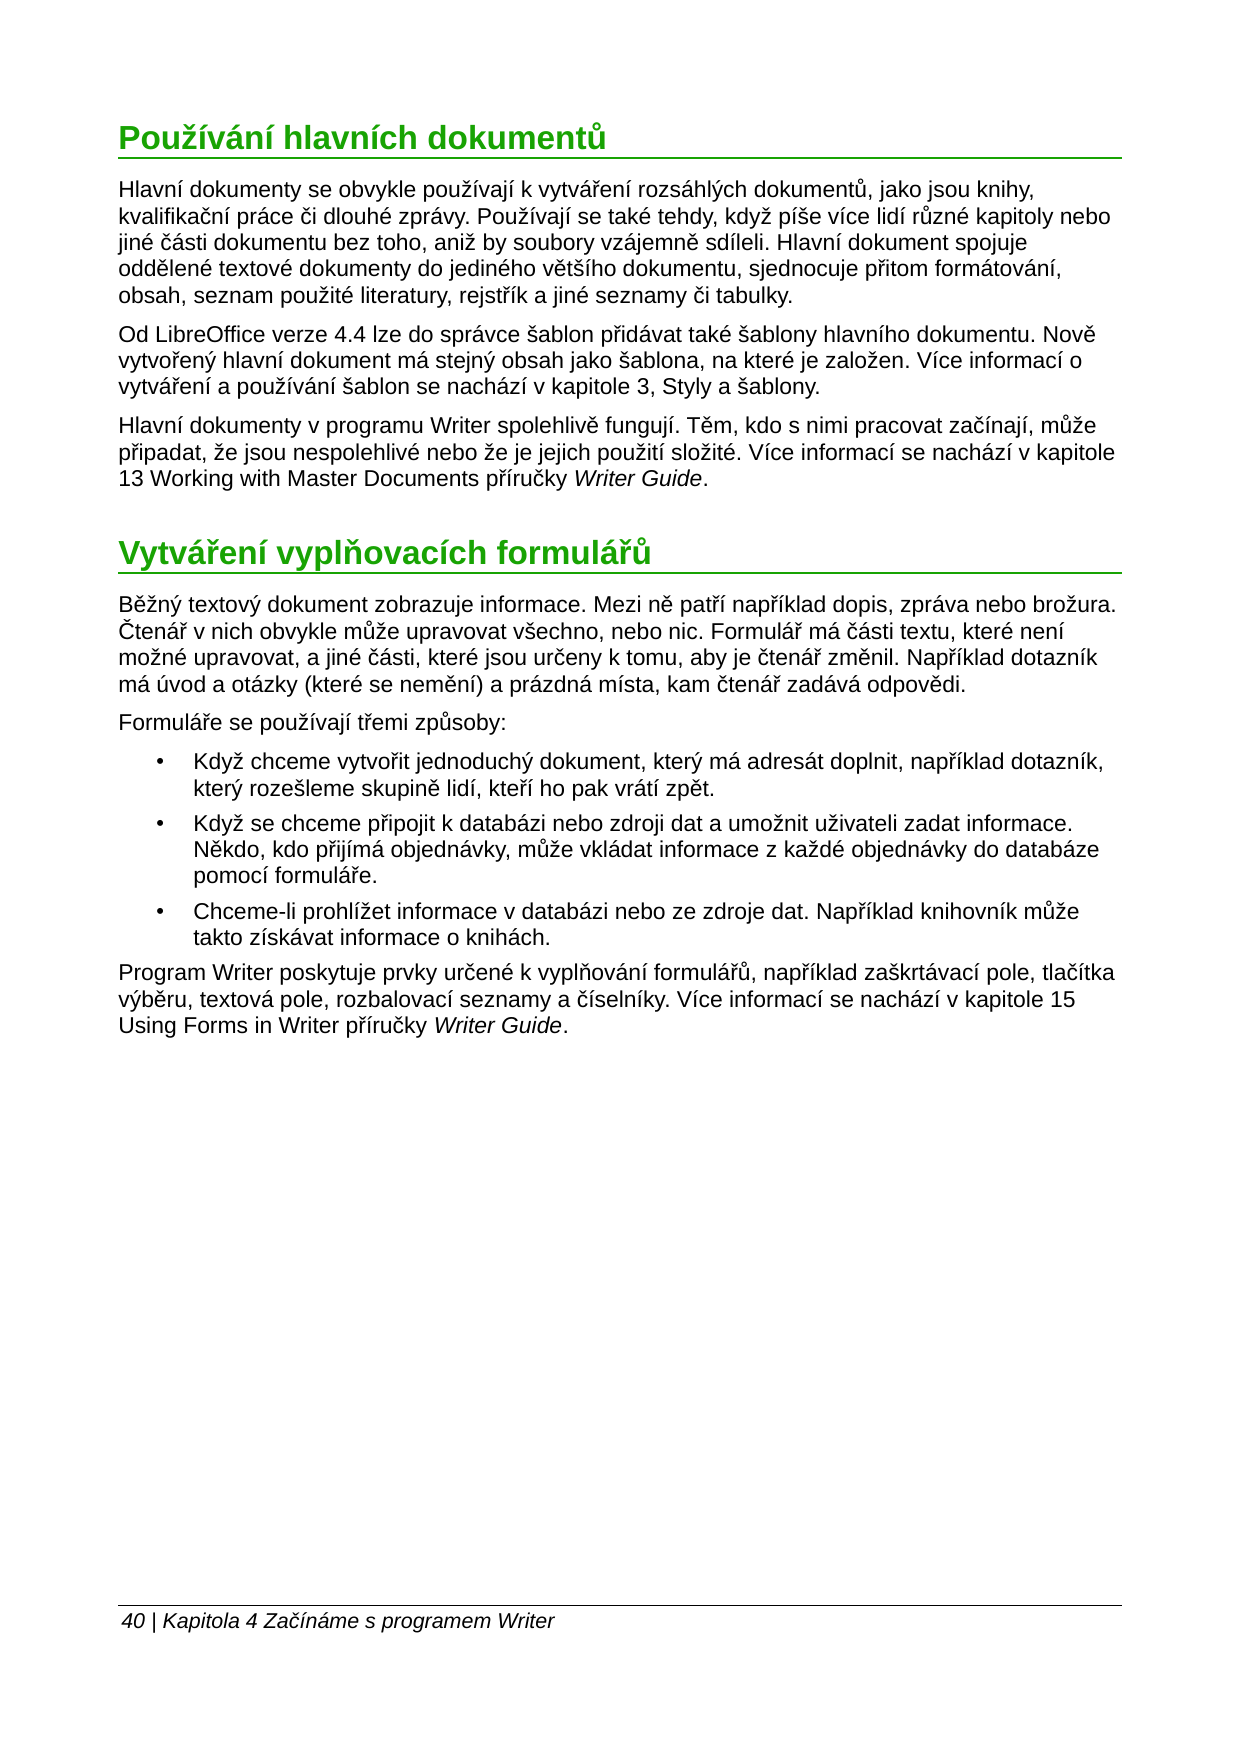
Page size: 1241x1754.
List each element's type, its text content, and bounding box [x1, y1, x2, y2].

text Formuláře se používají třemi způsoby: [118, 709, 1122, 736]
list Chceme-li prohlížet informace v databázi nebo ze zdroje dat. Například knihovník může takto získávat informace o knihách. [156, 898, 1122, 950]
subtitle Používání hlavních dokumentů [118, 118, 1122, 157]
list Když se chceme připojit k databázi nebo zdroji dat a umožnit uživateli zadat informace. Někdo, kdo přijímá objednávky, může vkládat informace z každé objednávky do databáze pomocí formuláře. [156, 810, 1122, 889]
text Hlavní dokumenty se obvykle používají k vytváření rozsáhlých dokumentů, jako jsou knihy, kvalifikační práce či dlouhé zprávy. Používají se také tehdy, když píše více lidí různé kapitoly nebo jiné části dokumentu bez toho, aniž by soubory vzájemně sdíleli. Hlavní dokument spojuje oddělené textové dokumenty do jediného většího dokumentu, sjednocuje přitom formátování, obsah, seznam použité literatury, rejstřík a jiné seznamy či tabulky. [118, 176, 1122, 308]
text Program Writer poskytuje prvky určené k vyplňování formulářů, například zaškrtávací pole, tlačítka výběru, textová pole, rozbalovací seznamy a číselníky. Více informací se nachází v kapitole 15 Using Forms in Writer příručky Writer Guide. [118, 959, 1122, 1038]
text Běžný textový dokument zobrazuje informace. Mezi ně patří například dopis, zpráva nebo brožura. Čtenář v nich obvykle může upravovat všechno, nebo nic. Formulář má části textu, které není možné upravovat, a jiné části, které jsou určeny k tomu, aby je čtenář změnil. Například dotazník má úvod a otázky (které se nemění) a prázdná místa, kam čtenář zadává odpovědi. [118, 591, 1122, 697]
text Od LibreOffice verze 4.4 lze do správce šablon přidávat také šablony hlavního dokumentu. Nově vytvořený hlavní dokument má stejný obsah jako šablona, na které je založen. Více informací o vytváření a používání šablon se nachází v kapitole 3, Styly a šablony. [118, 321, 1122, 400]
text Hlavní dokumenty v programu Writer spolehlivě fungují. Těm, kdo s nimi pracovat začínají, může připadat, že jsou nespolehlivé nebo že je jejich použití složité. Více informací se nachází v kapitole 13 Working with Master Documents příručky Writer Guide. [118, 412, 1122, 491]
list Když chceme vytvořit jednoduchý dokument, který má adresát doplnit, například dotazník, který rozešleme skupině lidí, kteří ho pak vrátí zpět. [156, 748, 1122, 801]
subtitle Vytváření vyplňovacích formulářů [118, 533, 1122, 572]
